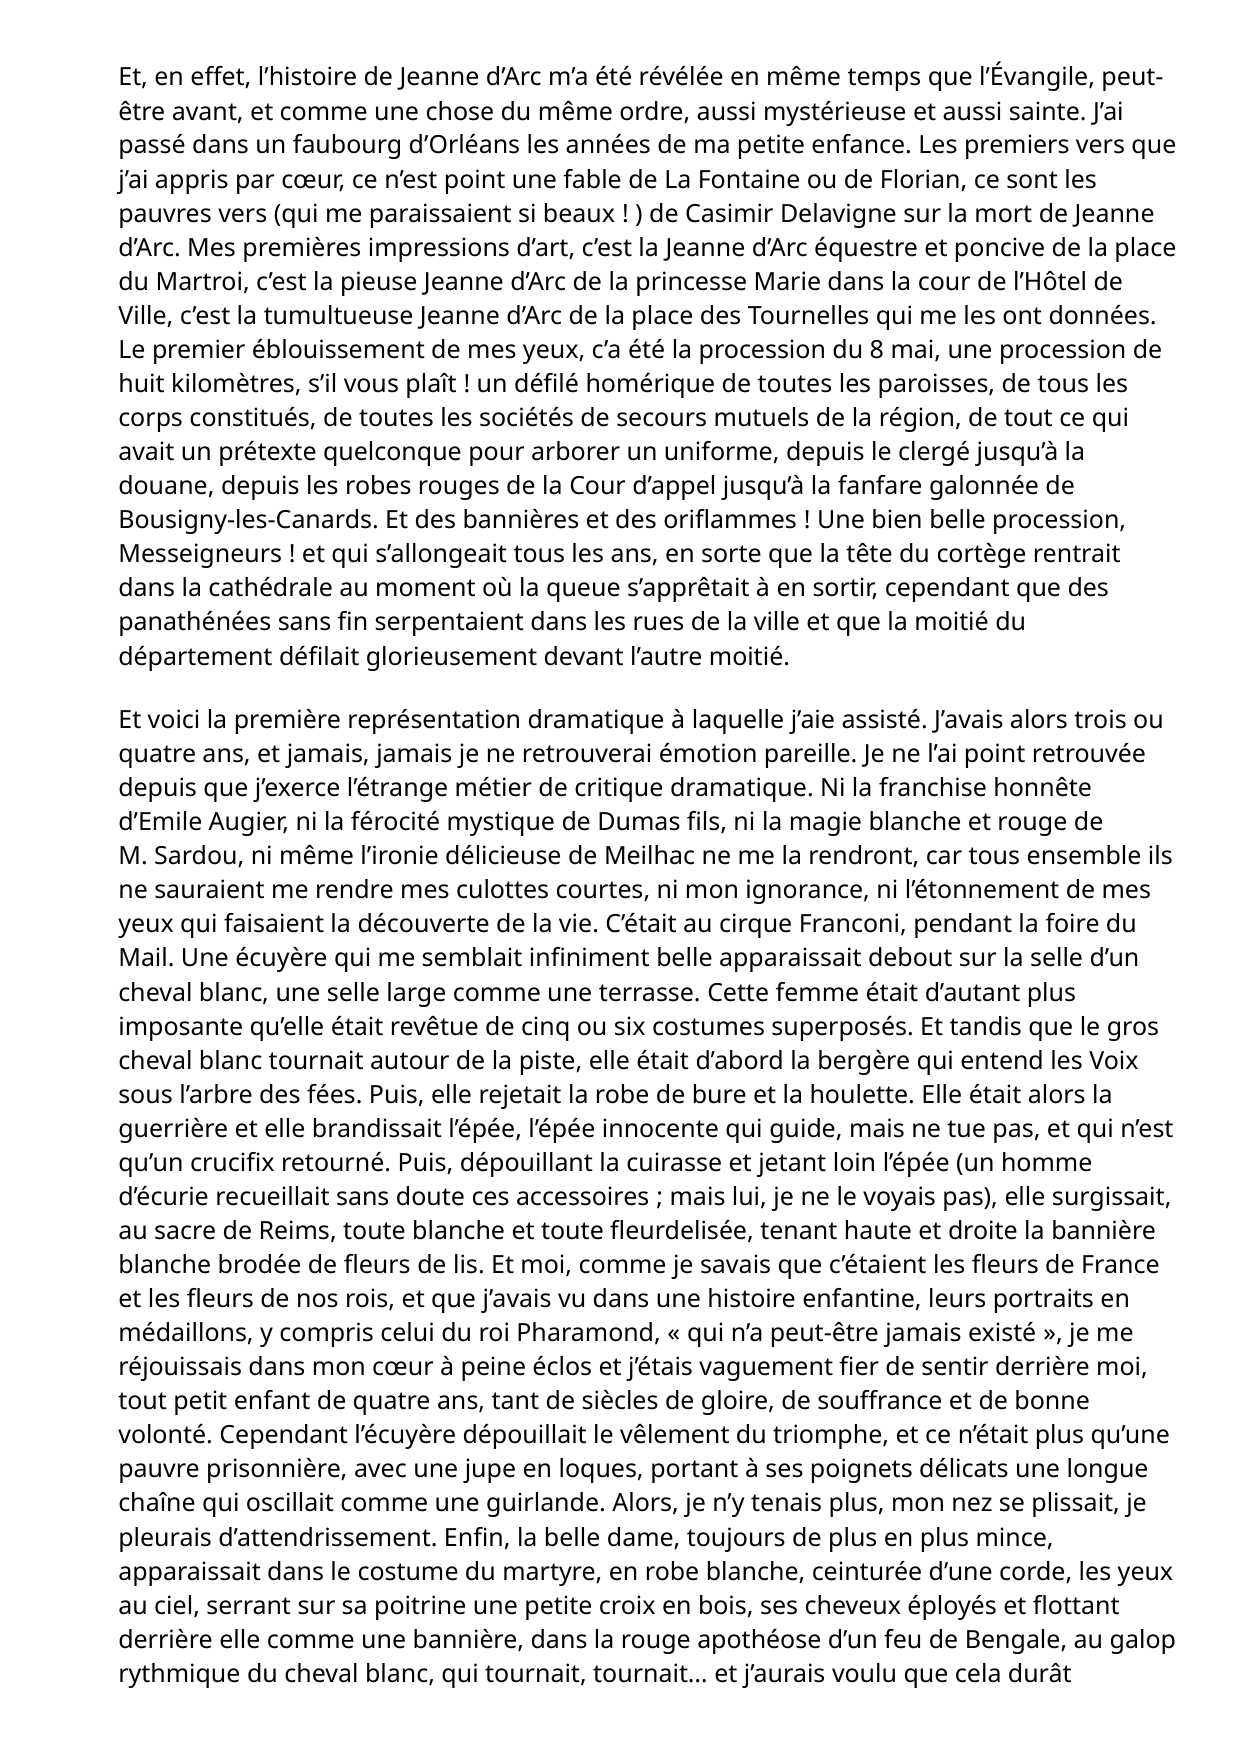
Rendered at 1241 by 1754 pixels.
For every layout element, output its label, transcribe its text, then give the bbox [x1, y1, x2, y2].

text Et, en effet, l’histoire de Jeanne d’Arc m’a été révélée en même temps que l’Évangile, peut-être avant, et comme une chose du même ordre, aussi mystérieuse et aussi sainte. J’ai passé dans un faubourg d’Orléans les années de ma petite enfance. Les premiers vers que j’ai appris par cœur, ce n’est point une fable de La Fontaine ou de Florian, ce sont les pauvres vers (qui me paraissaient si beaux ! ) de Casimir Delavigne sur la mort de Jeanne d’Arc. Mes premières impressions d’art, c’est la Jeanne d’Arc équestre et poncive de la place du Martroi, c’est la pieuse Jeanne d’Arc de la princesse Marie dans la cour de l’Hôtel de Ville, c’est la tumultueuse Jeanne d’Arc de la place des Tournelles qui me les ont données. Le premier éblouissement de mes yeux, c’a été la procession du 8 mai, une procession de huit kilomètres, s’il vous plaît ! un défilé homérique de toutes les paroisses, de tous les corps constitués, de toutes les sociétés de secours mutuels de la région, de tout ce qui avait un prétexte quelconque pour arborer un uniforme, depuis le clergé jusqu’à la douane, depuis les robes rouges de la Cour d’appel jusqu’à la fanfare galonnée de Bousigny-les-Canards. Et des bannières et des oriflammes ! Une bien belle procession, Messeigneurs ! et qui s’allongeait tous les ans, en sorte que la tête du cortège rentrait dans la cathédrale au moment où la queue s’apprêtait à en sortir, cependant que des panathénées sans fin serpentaient dans les rues de la ville et que la moitié du département défilait glorieusement devant l’autre moitié. [118, 59, 1181, 672]
text Et voici la première représentation dramatique à laquelle j’aie assisté. J’avais alors trois ou quatre ans, et jamais, jamais je ne retrouverai émotion pareille. Je ne l’ai point retrouvée depuis que j’exerce l’étrange métier de critique dramatique. Ni la franchise honnête d’Emile Augier, ni la férocité mystique de Dumas fils, ni la magie blanche et rouge de M. Sardou, ni même l’ironie délicieuse de Meilhac ne me la rendront, car tous ensemble ils ne sauraient me rendre mes culottes courtes, ni mon ignorance, ni l’étonnement de mes yeux qui faisaient la découverte de la vie. C’était au cirque Franconi, pendant la foire du Mail. Une écuyère qui me semblait infiniment belle apparaissait debout sur la selle d’un cheval blanc, une selle large comme une terrasse. Cette femme était d’autant plus imposante qu’elle était revêtue de cinq ou six costumes superposés. Et tandis que le gros cheval blanc tournait autour de la piste, elle était d’abord la bergère qui entend les Voix sous l’arbre des fées. Puis, elle rejetait la robe de bure et la houlette. Elle était alors la guerrière et elle brandissait l’épée, l’épée innocente qui guide, mais ne tue pas, et qui n’est qu’un crucifix retourné. Puis, dépouillant la cuirasse et jetant loin l’épée (un homme d’écurie recueillait sans doute ces accessoires ; mais lui, je ne le voyais pas), elle surgissait, au sacre de Reims, toute blanche et toute fleurdelisée, tenant haute et droite la bannière blanche brodée de fleurs de lis. Et moi, comme je savais que c’étaient les fleurs de France et les fleurs de nos rois, et que j’avais vu dans une histoire enfantine, leurs portraits en médaillons, y compris celui du roi Pharamond, « qui n’a peut-être jamais existé », je me réjouissais dans mon cœur à peine éclos et j’étais vaguement fier de sentir derrière moi, tout petit enfant de quatre ans, tant de siècles de gloire, de souffrance et de bonne volonté. Cependant l’écuyère dépouillait le vêlement du triomphe, et ce n’était plus qu’une pauvre prisonnière, avec une jupe en loques, portant à ses poignets délicats une longue chaîne qui oscillait comme une guirlande. Alors, je n’y tenais plus, mon nez se plissait, je pleurais d’attendrissement. Enfin, la belle dame, toujours de plus en plus mince, apparaissait dans le costume du martyre, en robe blanche, ceinturée d’une corde, les yeux au ciel, serrant sur sa poitrine une petite croix en bois, ses cheveux éployés et flottant derrière elle comme une bannière, dans la rouge apothéose d’un feu de Bengale, au galop rythmique du cheval blanc, qui tournait, tournait… et j’aurais voulu que cela durât [118, 702, 1181, 1689]
